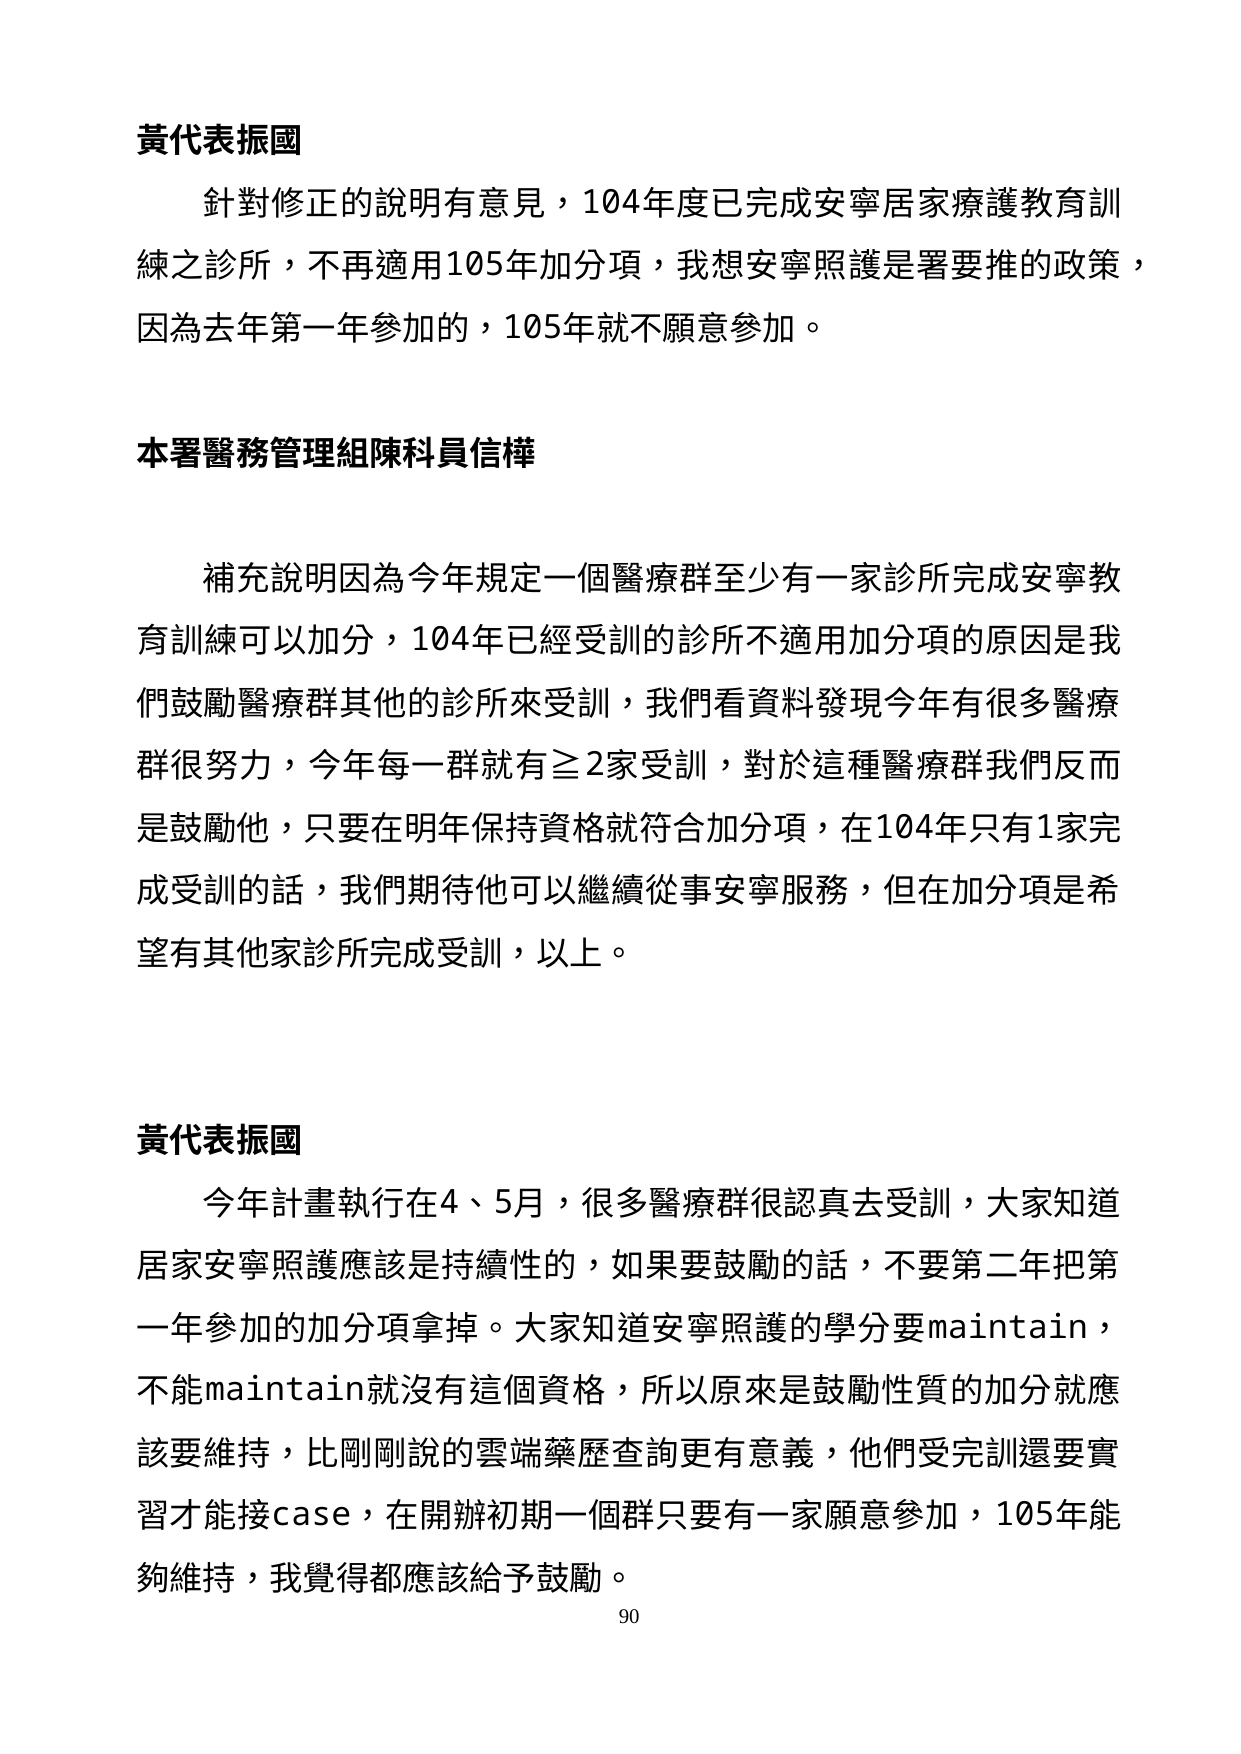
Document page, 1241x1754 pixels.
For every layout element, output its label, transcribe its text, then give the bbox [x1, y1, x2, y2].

text 補充說明因為今年規定一個醫療群至少有一家診所完成安寧教育訓練可以加分，104年已經受訓的診所不適用加分項的原因是我們鼓勵醫療群其他的診所來受訓，我們看資料發現今年有很多醫療群很努力，今年每一群就有≧2家受訓，對於這種醫療群我們反而是鼓勵他，只要在明年保持資格就符合加分項，在104年只有1家完成受訓的話，我們期待他可以繼續從事安寧服務，但在加分項是希望有其他家診所完成受訓，以上。 [136, 534, 1122, 971]
text 本署醫務管理組陳科員信樺 [136, 409, 1122, 471]
text 今年計畫執行在4、5月，很多醫療群很認真去受訓，大家知道居家安寧照護應該是持續性的，如果要鼓勵的話，不要第二年把第一年參加的加分項拿掉。大家知道安寧照護的學分要maintain，不能maintain就沒有這個資格，所以原來是鼓勵性質的加分就應該要維持，比剛剛說的雲端藥歷查詢更有意義，他們受完訓還要實習才能接case，在開辦初期一個群只要有一家願意參加，105年能夠維持，我覺得都應該給予鼓勵。 [136, 1159, 1122, 1596]
text 針對修正的說明有意見，104年度已完成安寧居家療護教育訓練之診所，不再適用105年加分項，我想安寧照護是署要推的政策，因為去年第一年參加的，105年就不願意參加。 [136, 159, 1122, 346]
text 黃代表振國 [136, 1096, 1122, 1159]
text 黃代表振國 [136, 96, 1122, 159]
